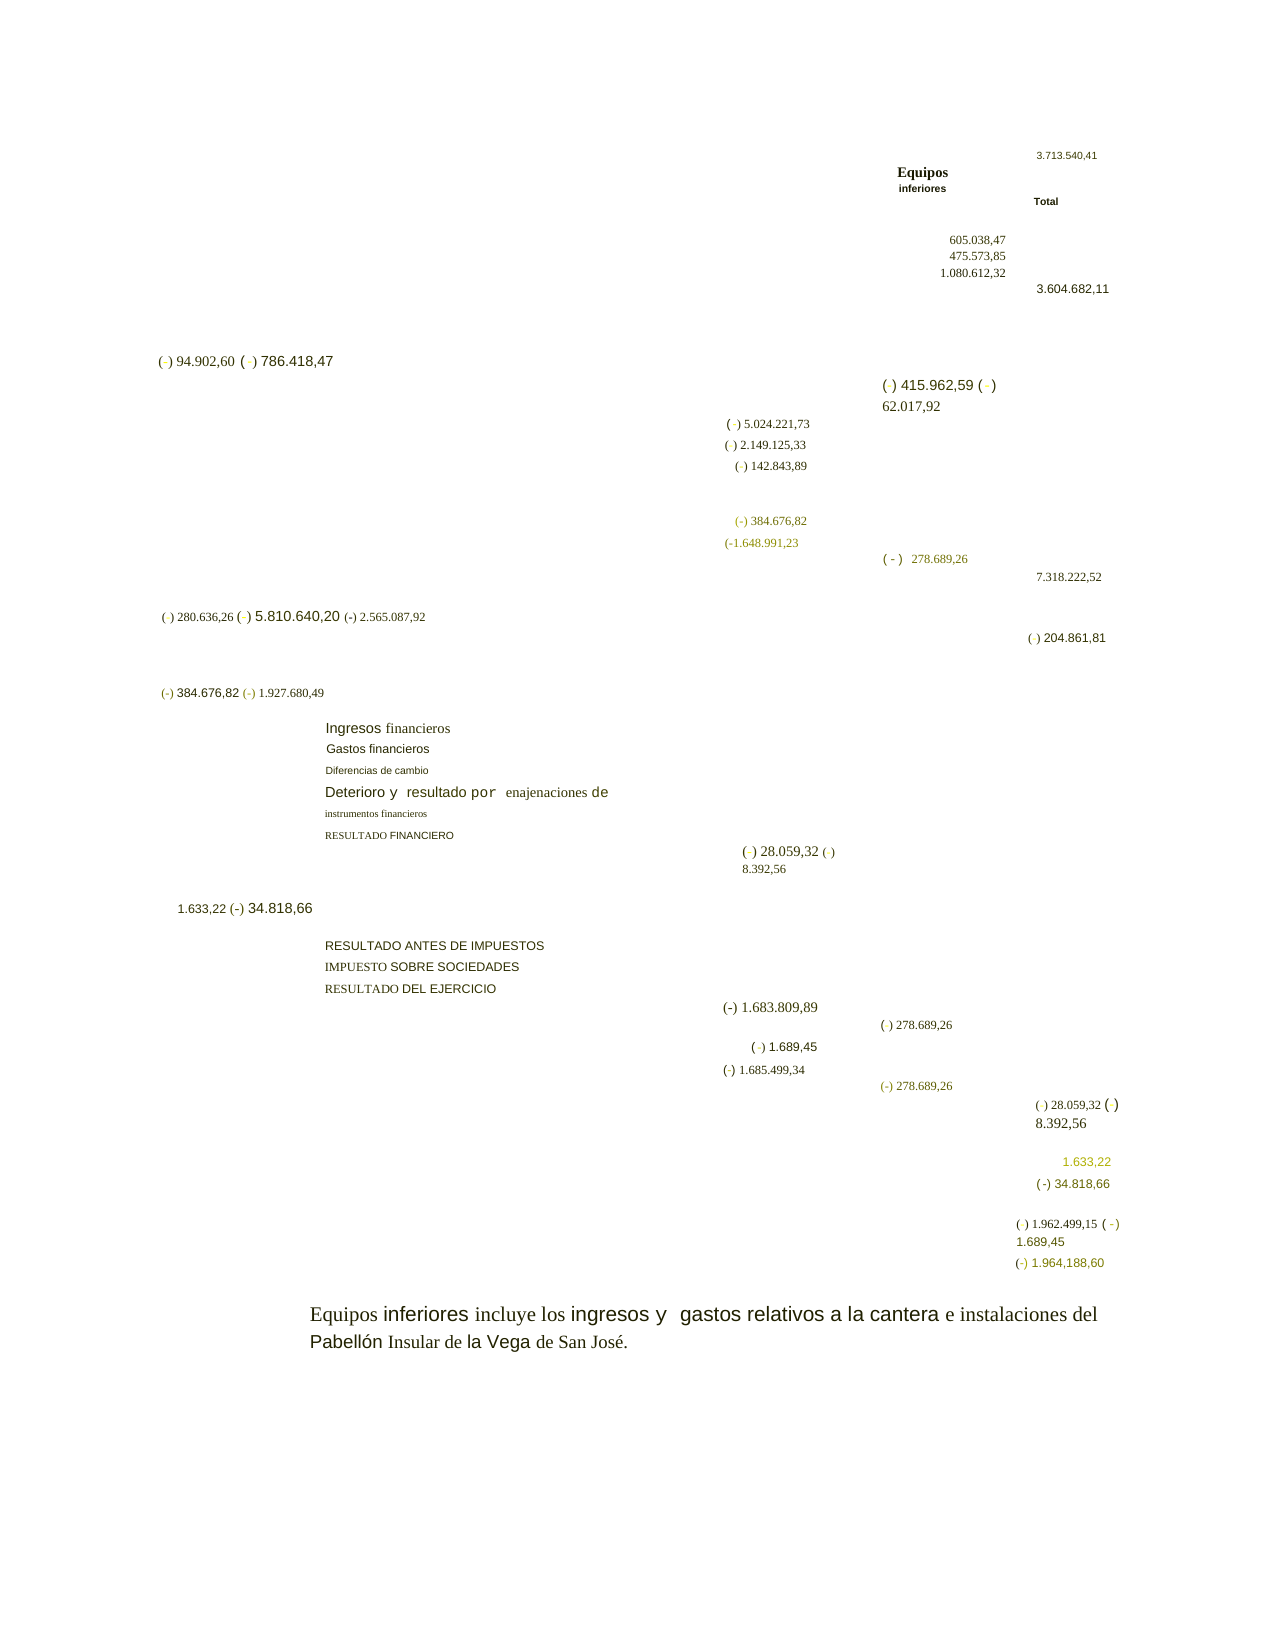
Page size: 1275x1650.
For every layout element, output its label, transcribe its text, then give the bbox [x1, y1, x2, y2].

text (-) 278.689,26 [880, 1018, 1003, 1032]
text 605.038,47 475.573,85 1.080.612,32 [891, 233, 1006, 280]
text Equipos inferiores incluye los ingresos y gastos relativos a la cantera e instalaciones del Pabellón Insular de la Vega de San José. [309, 1302, 1149, 1352]
text (-) 415.962,59 (-) 62.017,92 [882, 377, 1004, 414]
text (-) 1.964,188,60 [1015, 1256, 1150, 1270]
text RESULTADO FINANCIERO [325, 829, 522, 841]
text RESULTADO ANTES DE IMPUESTOS [325, 938, 583, 953]
text (-) 1.689,45 [749, 1040, 857, 1056]
text (-) 384.676,82 (-) 1.927.680,49 [161, 686, 1150, 701]
text (-) 142.843,89 [735, 459, 859, 473]
text (-) 280.636,26 (-) 5.810.640,20 (-) 2.565.087,92 [162, 608, 1151, 624]
text (-) 2.149.125,33 [724, 438, 858, 452]
text 7.318.222,52 [1036, 570, 1150, 584]
text (-1.648.991,23 [724, 536, 858, 550]
text 3.713.540,41 [1036, 150, 1150, 162]
text (-) 94.902,60 (-) 786.418,47 [158, 353, 1005, 371]
text Diferencias de cambio [325, 764, 496, 776]
text 1.633,22 (-) 34.818,66 [177, 899, 857, 916]
text Equipos inferiores [872, 164, 972, 194]
text (-) 28.059,32 (-) 8.392,56 [1035, 1095, 1150, 1131]
text (-) 1.685.499,34 [723, 1062, 857, 1077]
text IMPUESTO SOBRE SOCIEDADES [324, 959, 558, 974]
text (-) 278.689,26 [881, 552, 1004, 567]
text 1.633,22 [1062, 1155, 1150, 1169]
text Ingresos financieros [325, 719, 485, 736]
text instrumentos financieros [324, 808, 515, 820]
text Deterioro y resultado por enajenaciones de [325, 784, 682, 802]
text (-) 384.676,82 [735, 513, 858, 528]
text RESULTADO DEL EJERCICIO [324, 982, 535, 996]
text (-) 1.962.499,15 (-) 1.689,45 [1016, 1217, 1149, 1248]
text (-) 5.024.221,73 [725, 417, 858, 432]
text (-) 1.683.809,89 [723, 998, 857, 1015]
text Total [1033, 196, 1103, 208]
text (-) 34.818,66 [1035, 1177, 1149, 1192]
text 3.604.682,11 [1036, 282, 1152, 296]
text (-) 28.059,32 (-) 8.392,56 [742, 843, 858, 876]
text (-) 204.861,81 [1028, 631, 1150, 646]
text Gastos financieros [326, 742, 473, 756]
text (-) 278.689,26 [880, 1079, 1003, 1093]
